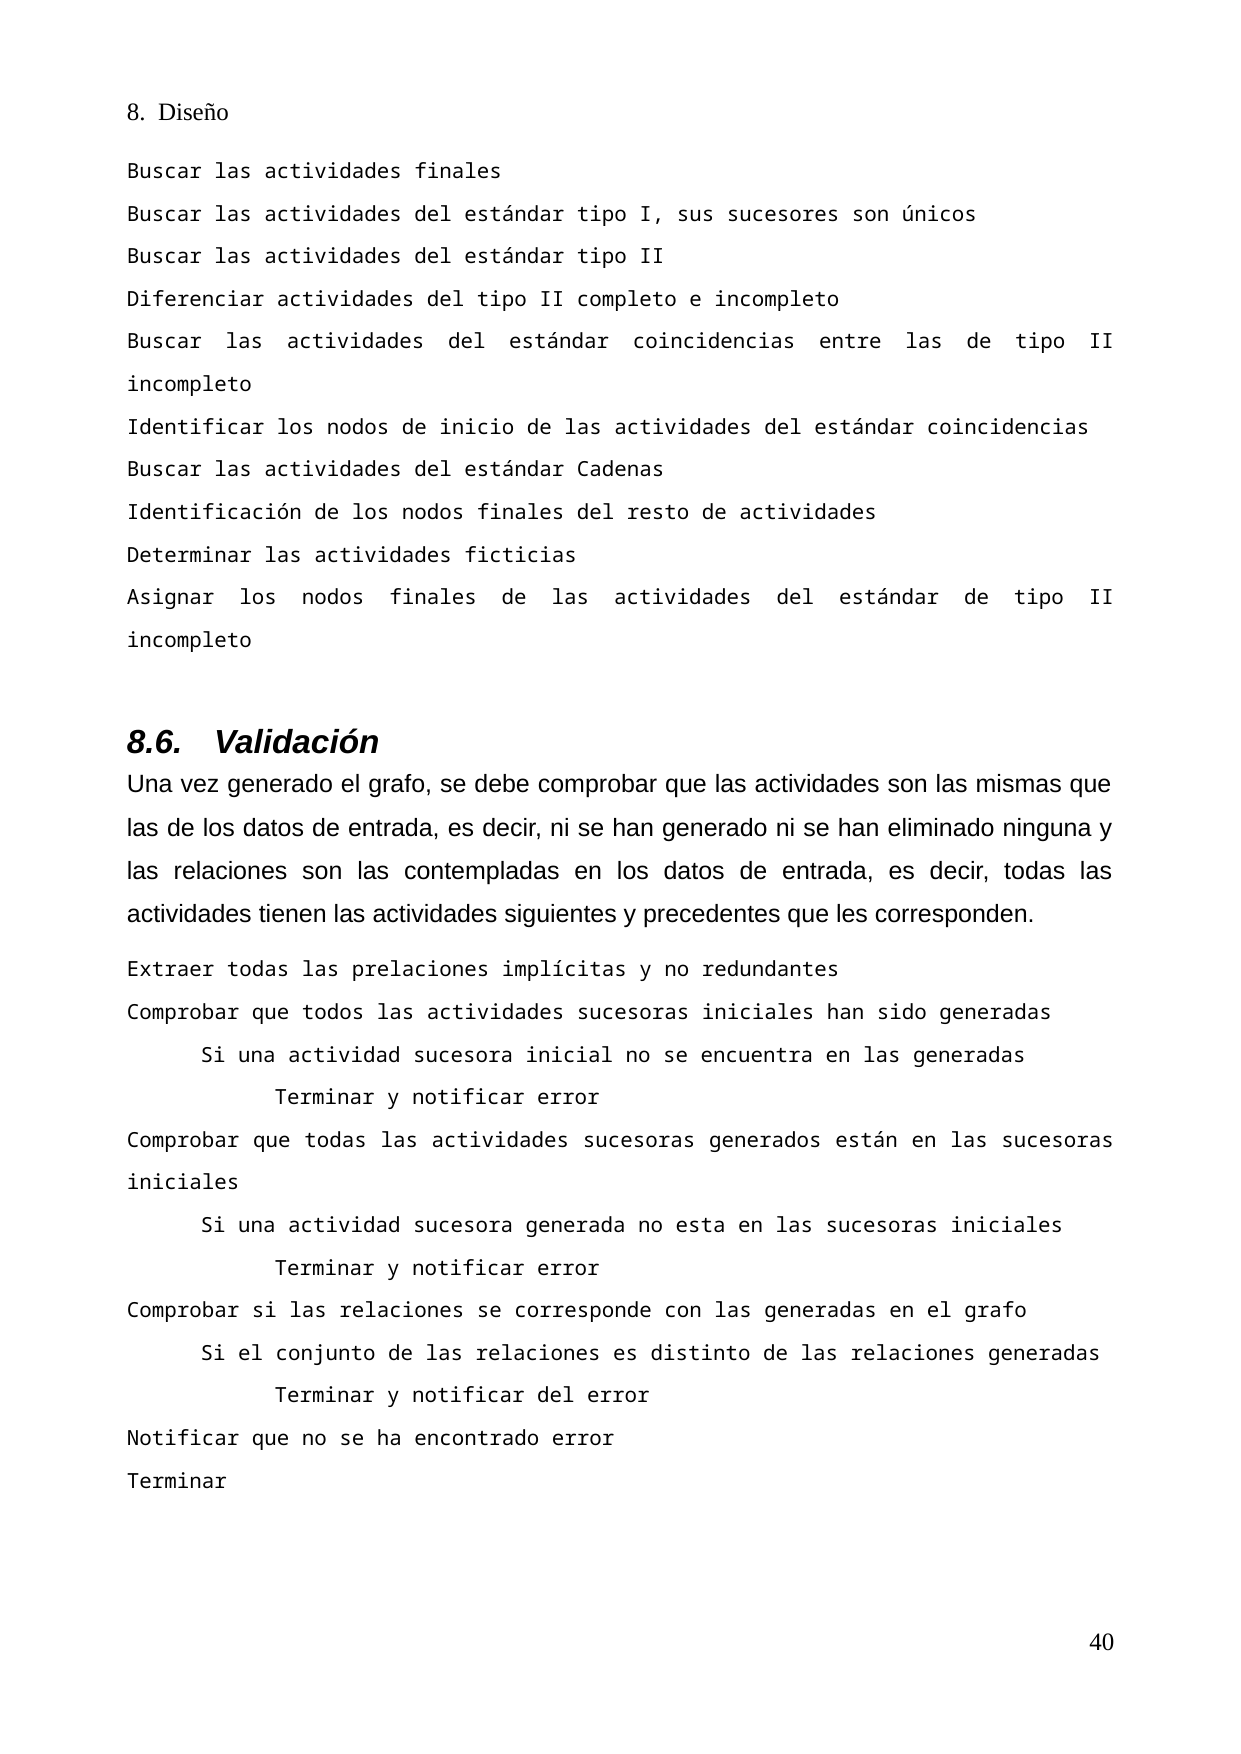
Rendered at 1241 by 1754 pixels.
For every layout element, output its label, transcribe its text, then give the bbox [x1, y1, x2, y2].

text Si una actividad sucesora inicial no se encuentra en las generadas [127, 1040, 1114, 1068]
text Asignar los nodos finales de las actividades del estándar de tipo II incompleto [127, 582, 1114, 653]
text Buscar las actividades del estándar tipo I, sus sucesores son únicos [127, 199, 1114, 227]
text Comprobar que todas las actividades sucesoras generados están en las sucesoras iniciales [127, 1125, 1114, 1196]
text Terminar y notificar error [127, 1253, 1114, 1281]
text Notificar que no se ha encontrado error [127, 1423, 1114, 1452]
text Una vez generado el grafo, se debe comprobar que las actividades son las mismas que las de los datos de entrada, es decir, ni se han generado ni se han eliminado ninguna y las relaciones son las contempladas en los datos de entrada, es decir, todas las actividades tienen las actividades siguientes y precedentes que les corresponden. [127, 769, 1114, 928]
text Si el conjunto de las relaciones es distinto de las relaciones generadas [127, 1338, 1114, 1366]
text Determinar las actividades ficticias [127, 540, 1114, 568]
text Terminar [127, 1466, 1114, 1494]
subtitle Validación [127, 722, 1114, 761]
text Comprobar que todos las actividades sucesoras iniciales han sido generadas [127, 997, 1114, 1026]
text Comprobar si las relaciones se corresponde con las generadas en el grafo [127, 1295, 1114, 1324]
text Identificación de los nodos finales del resto de actividades [127, 497, 1114, 526]
text Terminar y notificar del error [127, 1381, 1114, 1409]
text Buscar las actividades del estándar tipo II [127, 241, 1114, 270]
text Buscar las actividades del estándar coincidencias entre las de tipo II incompleto [127, 327, 1114, 398]
text Buscar las actividades del estándar Cadenas [127, 454, 1114, 483]
text Terminar y notificar error [127, 1082, 1114, 1111]
text Identificar los nodos de inicio de las actividades del estándar coincidencias [127, 412, 1114, 440]
text Extraer todas las prelaciones implícitas y no redundantes [127, 954, 1114, 983]
text Buscar las actividades finales [127, 156, 1114, 185]
text Si una actividad sucesora generada no esta en las sucesoras iniciales [127, 1210, 1114, 1238]
text Diferenciar actividades del tipo II completo e incompleto [127, 284, 1114, 312]
